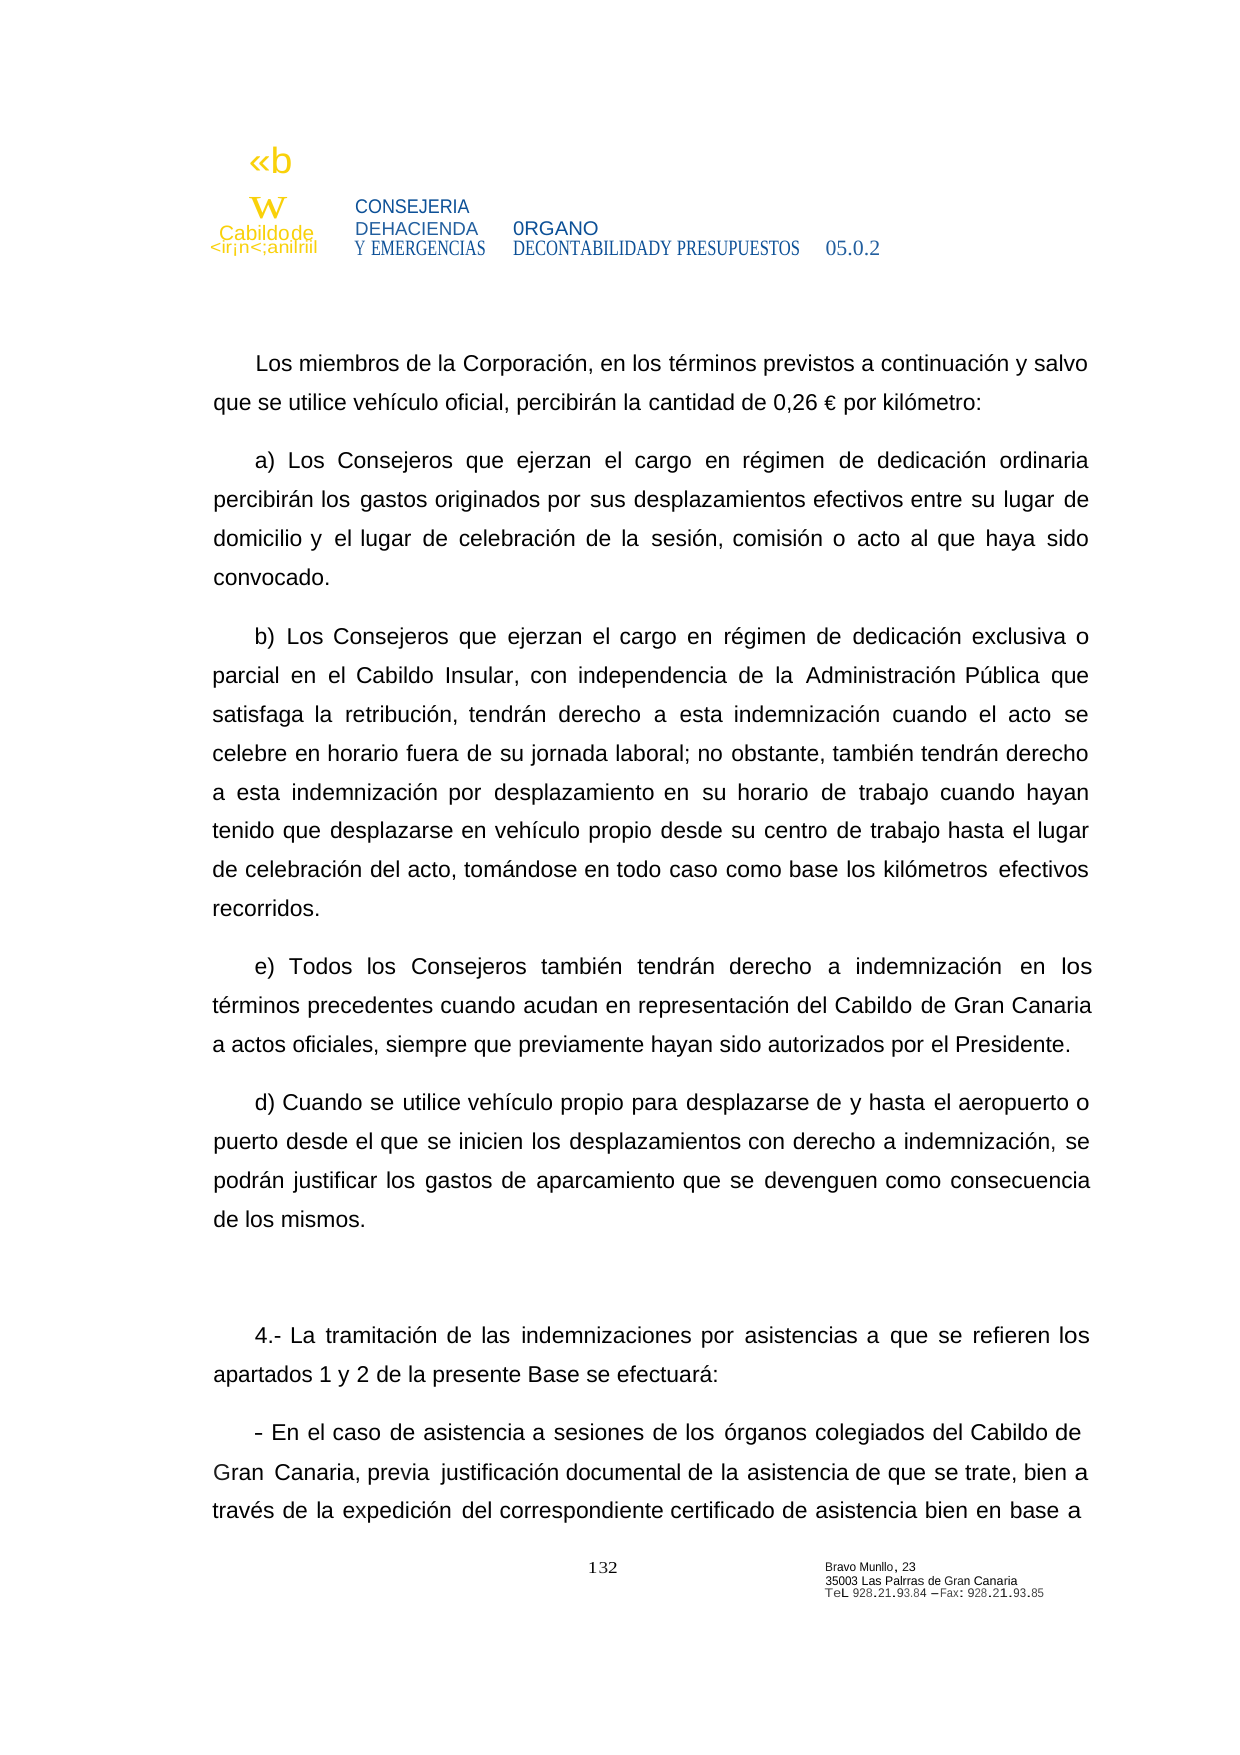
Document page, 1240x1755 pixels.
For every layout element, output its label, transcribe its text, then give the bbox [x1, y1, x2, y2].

text e) Todos los Consejeros también tendrán derecho a indemnización en los términos precedentes cuando acudan en representación del Cabildo de Gran Canaria a actos oficiales, siempre que previamente hayan sido autorizados por el Presidente. [212, 953, 1092, 1057]
text a) Los Consejeros que ejerzan el cargo en régimen de dedicación ordinaria percibirán los gastos originados por sus desplazamientos efectivos entre su lugar de domicilio y el lugar de celebración de la sesión, comisión o acto al que haya sido convocado. [213, 447, 1089, 591]
text 4.- La tramitación de las indemnizaciones por asistencias a que se refieren los apartados 1 y 2 de la presente Base se efectuará: [213, 1322, 1090, 1387]
text b) Los Consejeros que ejerzan el cargo en régimen de dedicación exclusiva o parcial en el Cabildo Insular, con independencia de la Administración Pública que satisfaga la retribución, tendrán derecho a esta indemnización cuando el acto se celebre en horario fuera de su jornada laboral; no obstante, también tendrán derecho a esta indemnización por desplazamiento en su horario de trabajo cuando hayan tenido que desplazarse en vehículo propio desde su centro de trabajo hasta el lugar de celebración del acto, tomándose en todo caso como base los kilómetros efectivos recorridos. [212, 623, 1089, 922]
text TeL 928.21.93.84 -Fax: 928.21.93.85 [824, 1587, 1240, 1600]
text Gran Canaria, previa justificación documental de la asistencia de que se trate, bien a través de la expedición del correspondiente certificado de asistencia bien en base a [212, 1446, 1089, 1523]
text d) Cuando se utilice vehículo propio para desplazarse de y hasta el aeropuerto o puerto desde el que se inicien los desplazamientos con derecho a indemnización, se podrán justificar los gastos de aparcamiento que se devenguen como consecuencia de los mismos. [213, 1089, 1090, 1232]
text 132 Bravo Munllo, 23 [588, 1558, 1240, 1576]
text Los miembros de la Corporación, en los términos previstos a continuación y salvo que se utilice vehículo oficial, percibirán la cantidad de 0,26 € por kilómetro: [213, 350, 1088, 415]
text - En el caso de asistencia a sesiones de los órganos colegiados del Cabildo de [253, 1419, 1240, 1446]
text 35003 Las Palrras de Gran Canaria [825, 1576, 1240, 1587]
